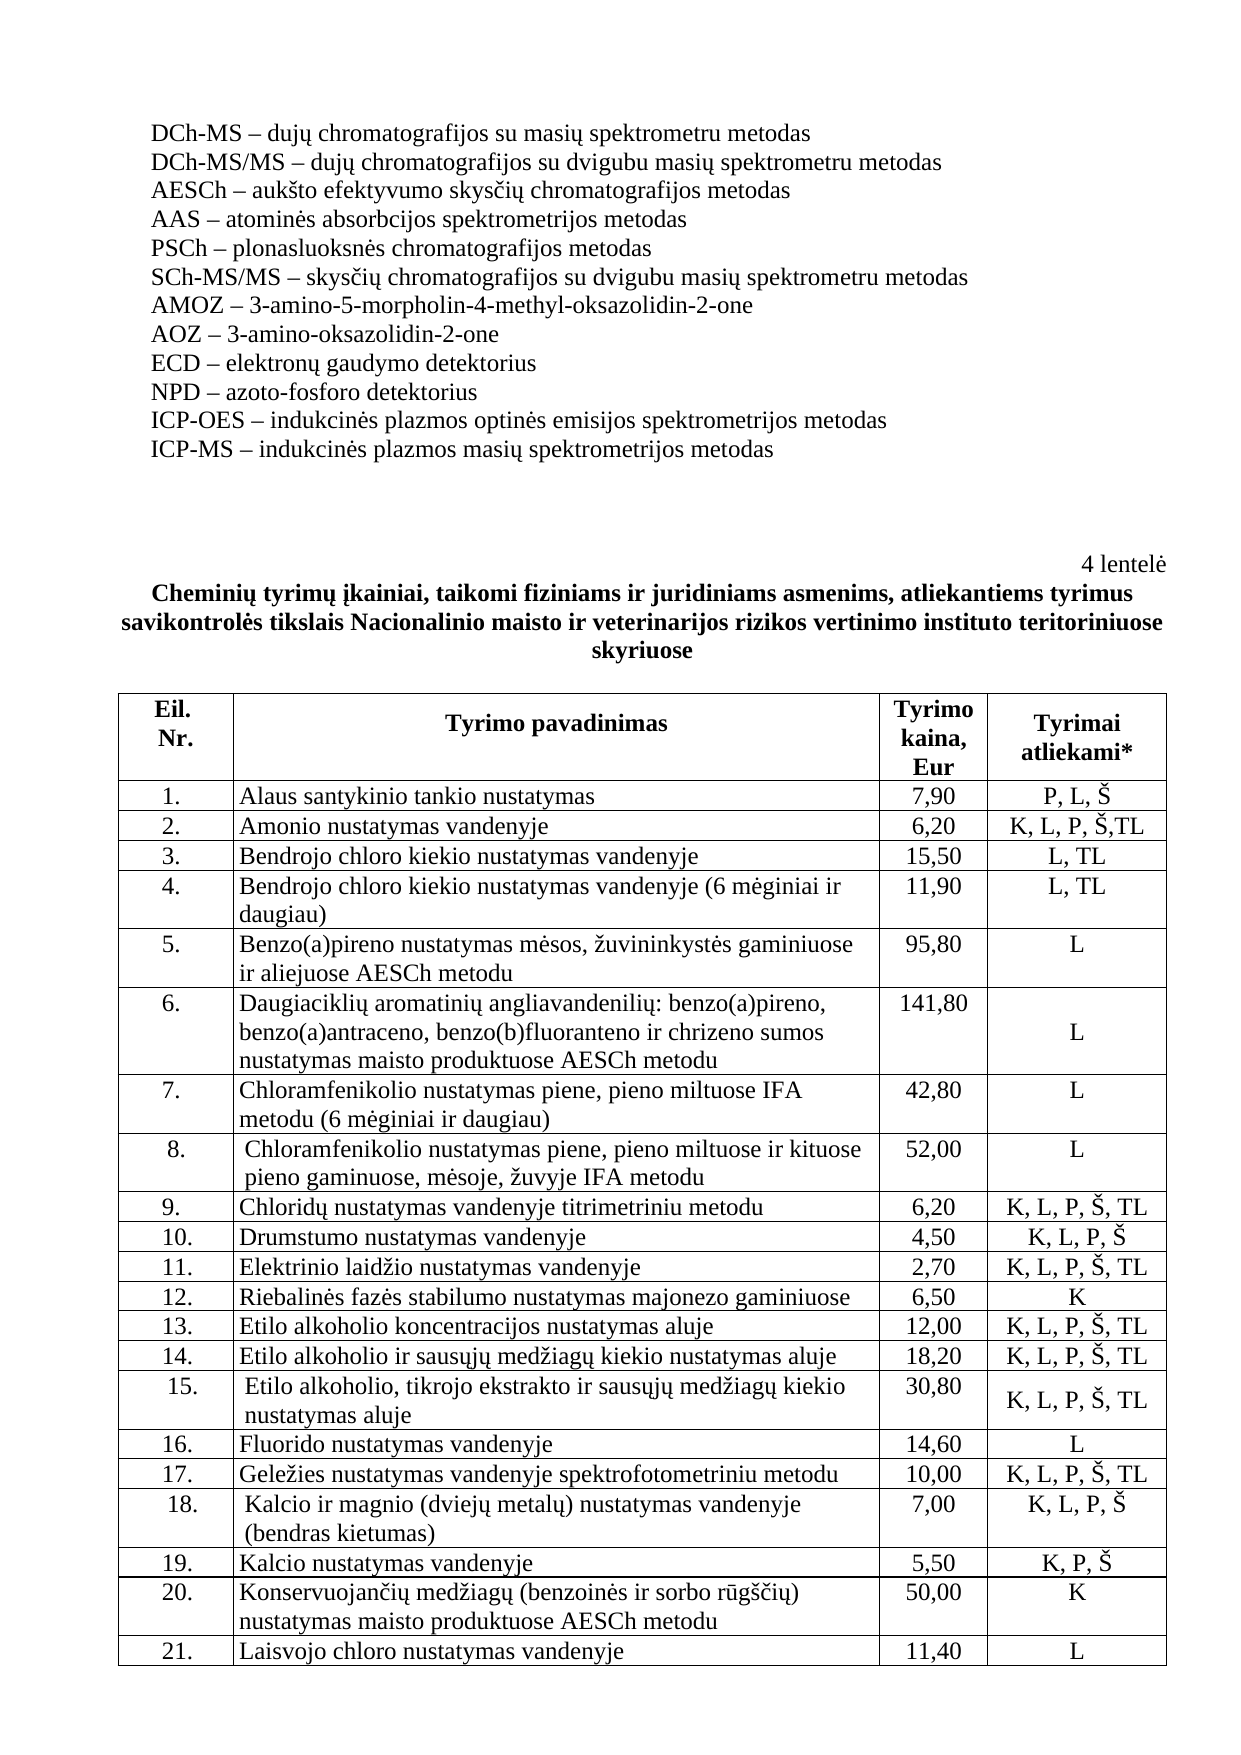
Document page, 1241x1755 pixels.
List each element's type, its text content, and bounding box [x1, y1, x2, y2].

table_cell L [988, 1636, 1166, 1665]
table_cell 12,00 [880, 1311, 987, 1340]
table_cell 6. [119, 988, 233, 1074]
table_cell P, L, Š [988, 781, 1166, 810]
table_cell K, L, P, Š, TL [988, 1371, 1166, 1428]
table_cell 52,00 [880, 1134, 987, 1191]
table_cell 17. [119, 1459, 233, 1488]
table_cell 18. [119, 1489, 233, 1547]
table_cell 7. [119, 1075, 233, 1133]
table_cell 4,50 [880, 1222, 987, 1251]
table_cell Konservuojančių medžiagų (benzoinės ir sorbo rūgščių) nustatymas maisto produktuose AESCh metodu [234, 1578, 879, 1635]
table_cell 9. [119, 1192, 233, 1221]
table_cell Chloridų nustatymas vandenyje titrimetriniu metodu [234, 1192, 879, 1221]
table_cell 12. [119, 1282, 233, 1310]
table_cell L [988, 929, 1166, 987]
table_cell 5,50 [880, 1548, 987, 1576]
table_header Tyrimai atliekami* [988, 694, 1166, 780]
table_cell Amonio nustatymas vandenyje [234, 811, 879, 840]
table_cell 18,20 [880, 1341, 987, 1370]
text ICP-OES – indukcinės plazmos optinės emisijos spektrometrijos metodas [118, 406, 1166, 434]
table_cell K, L, P, Š [988, 1222, 1166, 1251]
text ICP-MS – indukcinės plazmos masių spektrometrijos metodas [118, 434, 1166, 463]
table_cell Benzo(a)pireno nustatymas mėsos, žuvininkystės gaminiuose ir aliejuose AESCh metodu [234, 929, 879, 987]
table_cell K, L, P, Š, TL [988, 1341, 1166, 1370]
text Cheminių tyrimų įkainiai, taikomi fiziniams ir juridiniams asmenims, atliekantiems tyrimus savikontrolės tikslais Nacionalinio maisto ir veterinarijos rizikos vertinimo instituto teritoriniuose skyriuose [118, 578, 1166, 664]
table_cell Kalcio ir magnio (dviejų metalų) nustatymas vandenyje (bendras kietumas) [234, 1489, 879, 1547]
text NPD – azoto-fosforo detektorius [118, 377, 1166, 406]
table_cell 2,70 [880, 1252, 987, 1281]
text ECD – elektronų gaudymo detektorius [118, 348, 1166, 377]
table_cell 16. [119, 1430, 233, 1458]
table_cell 42,80 [880, 1075, 987, 1133]
table_cell 95,80 [880, 929, 987, 987]
text PSCh – plonasluoksnės chromatografijos metodas [118, 233, 1166, 262]
table_cell Bendrojo chloro kiekio nustatymas vandenyje [234, 841, 879, 870]
table_cell K, L, P, Š [988, 1489, 1166, 1547]
table_cell 4. [119, 871, 233, 928]
table_cell Riebalinės fazės stabilumo nustatymas majonezo gaminiuose [234, 1282, 879, 1310]
table_cell Fluorido nustatymas vandenyje [234, 1430, 879, 1458]
table_cell Drumstumo nustatymas vandenyje [234, 1222, 879, 1251]
table_cell 21. [119, 1636, 233, 1665]
table_cell 15,50 [880, 841, 987, 870]
table_cell L [988, 1430, 1166, 1458]
table_cell 11. [119, 1252, 233, 1281]
table_cell K, L, P, Š,TL [988, 811, 1166, 840]
table_cell L [988, 1075, 1166, 1133]
table_cell 14. [119, 1341, 233, 1370]
table_cell Elektrinio laidžio nustatymas vandenyje [234, 1252, 879, 1281]
table_cell Bendrojo chloro kiekio nustatymas vandenyje (6 mėginiai ir daugiau) [234, 871, 879, 928]
table_cell L, TL [988, 841, 1166, 870]
table_cell Etilo alkoholio, tikrojo ekstrakto ir sausųjų medžiagų kiekio nustatymas aluje [234, 1371, 879, 1428]
table_cell 1. [119, 781, 233, 810]
text SCh-MS/MS – skysčių chromatografijos su dvigubu masių spektrometru metodas [118, 262, 1166, 291]
table_cell 141,80 [880, 988, 987, 1074]
table_cell Daugiaciklių aromatinių angliavandenilių: benzo(a)pireno, benzo(a)antraceno, benzo(b)fluoranteno ir chrizeno sumos nustatymas maisto produktuose AESCh metodu [234, 988, 879, 1074]
table_cell 15. [119, 1371, 233, 1428]
table_cell K, L, P, Š, TL [988, 1252, 1166, 1281]
text AESCh – aukšto efektyvumo skysčių chromatografijos metodas [118, 176, 1166, 204]
table_cell 6,20 [880, 1192, 987, 1221]
table_cell Chloramfenikolio nustatymas piene, pieno miltuose ir kituose pieno gaminuose, mėsoje, žuvyje IFA metodu [234, 1134, 879, 1191]
table_cell 13. [119, 1311, 233, 1340]
table_cell K, L, P, Š, TL [988, 1311, 1166, 1340]
table_cell 20. [119, 1578, 233, 1635]
text AMOZ – 3-amino-5-morpholin-4-methyl-oksazolidin-2-one [118, 291, 1166, 319]
table_header Tyrimo kaina, Eur [880, 694, 987, 780]
table_cell K, P, Š [988, 1548, 1166, 1576]
table_cell 11,40 [880, 1636, 987, 1665]
table_cell 6,50 [880, 1282, 987, 1310]
table_cell 30,80 [880, 1371, 987, 1428]
table_cell 10,00 [880, 1459, 987, 1488]
table_cell 8. [119, 1134, 233, 1191]
table_cell 7,00 [880, 1489, 987, 1547]
table_cell Geležies nustatymas vandenyje spektrofotometriniu metodu [234, 1459, 879, 1488]
table_cell K, L, P, Š, TL [988, 1459, 1166, 1488]
text DCh-MS – dujų chromatografijos su masių spektrometru metodas [118, 118, 1166, 147]
table_cell 5. [119, 929, 233, 987]
table_cell 14,60 [880, 1430, 987, 1458]
table_cell Kalcio nustatymas vandenyje [234, 1548, 879, 1576]
table_cell 50,00 [880, 1578, 987, 1635]
table_cell K [988, 1282, 1166, 1310]
text DCh-MS/MS – dujų chromatografijos su dvigubu masių spektrometru metodas [118, 147, 1166, 176]
table_cell Alaus santykinio tankio nustatymas [234, 781, 879, 810]
table_cell L, TL [988, 871, 1166, 928]
table_header Tyrimo pavadinimas [234, 694, 879, 780]
table_cell 11,90 [880, 871, 987, 928]
table_cell Etilo alkoholio koncentracijos nustatymas aluje [234, 1311, 879, 1340]
text 4 lentelė [118, 549, 1166, 578]
table_cell L [988, 988, 1166, 1074]
text AAS – atominės absorbcijos spektrometrijos metodas [118, 204, 1166, 233]
table_cell 19. [119, 1548, 233, 1576]
table_cell L [988, 1134, 1166, 1191]
table_cell 3. [119, 841, 233, 870]
table_cell Chloramfenikolio nustatymas piene, pieno miltuose IFA metodu (6 mėginiai ir daugiau) [234, 1075, 879, 1133]
table_cell K [988, 1578, 1166, 1635]
table_cell Etilo alkoholio ir sausųjų medžiagų kiekio nustatymas aluje [234, 1341, 879, 1370]
table_cell 2. [119, 811, 233, 840]
table_cell Laisvojo chloro nustatymas vandenyje [234, 1636, 879, 1665]
table_cell 7,90 [880, 781, 987, 810]
text AOZ – 3-amino-oksazolidin-2-one [118, 319, 1166, 348]
table_header Eil. Nr. [119, 694, 233, 780]
table_cell 10. [119, 1222, 233, 1251]
table_cell 6,20 [880, 811, 987, 840]
table_cell K, L, P, Š, TL [988, 1192, 1166, 1221]
